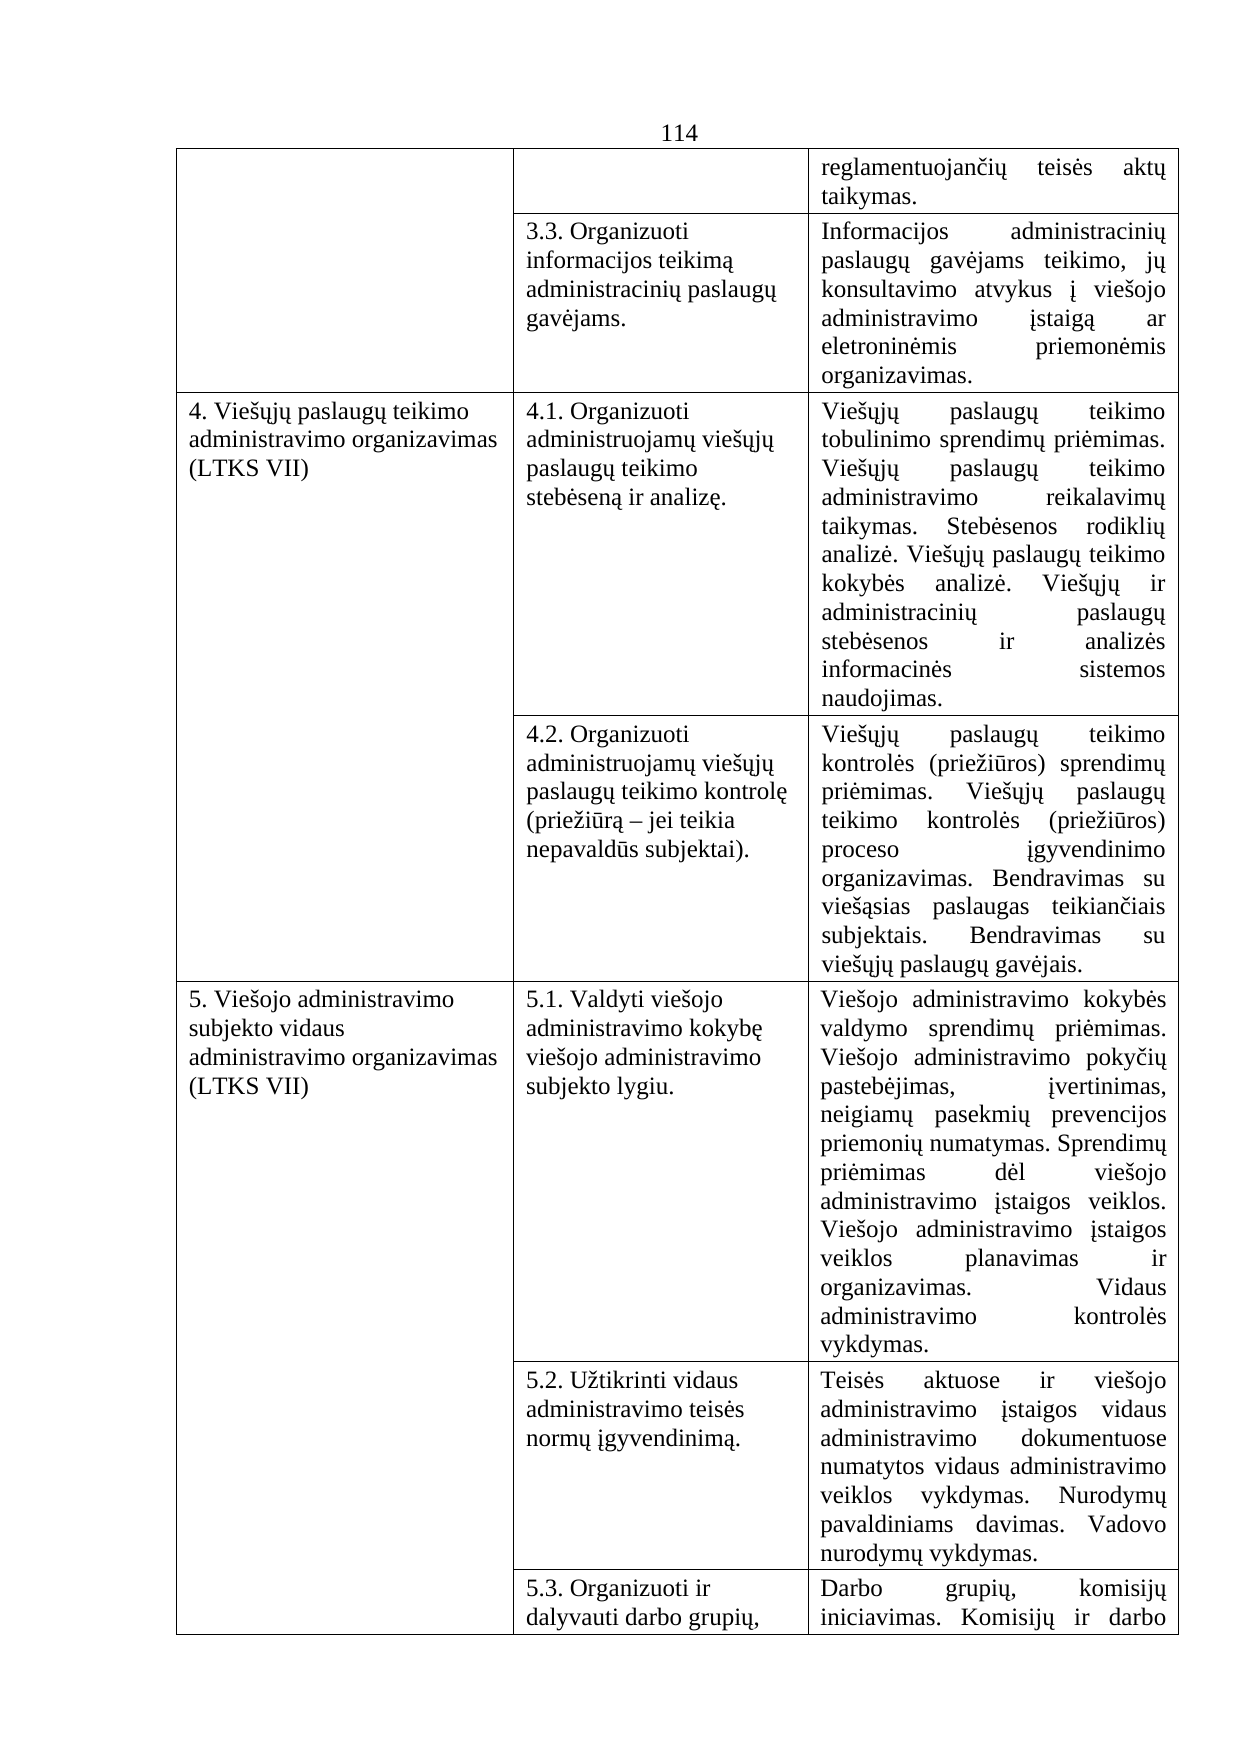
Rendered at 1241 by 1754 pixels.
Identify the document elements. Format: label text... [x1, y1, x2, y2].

table_cell 3.3. Organizuoti informacijos teikimą administracinių paslaugų gavėjams. [514, 214, 808, 392]
table_cell Viešojo administravimo kokybės valdymo sprendimų priėmimas. Viešojo administravimo pokyčių pastebėjimas, įvertinimas, neigiamų pasekmių prevencijos priemonių numatymas. Sprendimų priėmimas dėl viešojo administravimo įstaigos veiklos. Viešojo administravimo įstaigos veiklos planavimas ir organizavimas. Vidaus administravimo kontrolės vykdymas. [809, 982, 1178, 1361]
table_cell 4. Viešųjų paslaugų teikimo administravimo organizavimas (LTKS VII) [177, 393, 513, 981]
table_cell Viešųjų paslaugų teikimo kontrolės (priežiūros) sprendimų priėmimas. Viešųjų paslaugų teikimo kontrolės (priežiūros) proceso įgyvendinimo organizavimas. Bendravimas su viešąsias paslaugas teikiančiais subjektais. Bendravimas su viešųjų paslaugų gavėjais. [809, 716, 1178, 981]
table_cell reglamentuojančių teisės aktų taikymas. [809, 149, 1178, 212]
table_cell [177, 149, 513, 392]
table_cell 5.2. Užtikrinti vidaus administravimo teisės normų įgyvendinimą. [514, 1362, 808, 1569]
table_cell Darbo grupių, komisijų iniciavimas. Komisijų ir darbo [809, 1570, 1178, 1634]
table_cell Teisės aktuose ir viešojo administravimo įstaigos vidaus administravimo dokumentuose numatytos vidaus administravimo veiklos vykdymas. Nurodymų pavaldiniams davimas. Vadovo nurodymų vykdymas. [809, 1362, 1178, 1569]
table_cell 5.1. Valdyti viešojo administravimo kokybę viešojo administravimo subjekto lygiu. [514, 982, 808, 1361]
table_cell 4.2. Organizuoti administruojamų viešųjų paslaugų teikimo kontrolę (priežiūrą – jei teikia nepavaldūs subjektai). [514, 716, 808, 981]
table_cell 4.1. Organizuoti administruojamų viešųjų paslaugų teikimo stebėseną ir analizę. [514, 393, 808, 715]
table_cell Informacijos administracinių paslaugų gavėjams teikimo, jų konsultavimo atvykus į viešojo administravimo įstaigą ar eletroninėmis priemonėmis organizavimas. [809, 214, 1178, 392]
table_cell 5. Viešojo administravimo subjekto vidaus administravimo organizavimas (LTKS VII) [177, 982, 513, 1634]
table_cell [514, 149, 808, 212]
table_cell Viešųjų paslaugų teikimo tobulinimo sprendimų priėmimas. Viešųjų paslaugų teikimo administravimo reikalavimų taikymas. Stebėsenos rodiklių analizė. Viešųjų paslaugų teikimo kokybės analizė. Viešųjų ir administracinių paslaugų stebėsenos ir analizės informacinės sistemos naudojimas. [809, 393, 1178, 715]
table_cell 5.3. Organizuoti ir dalyvauti darbo grupių, [514, 1570, 808, 1634]
